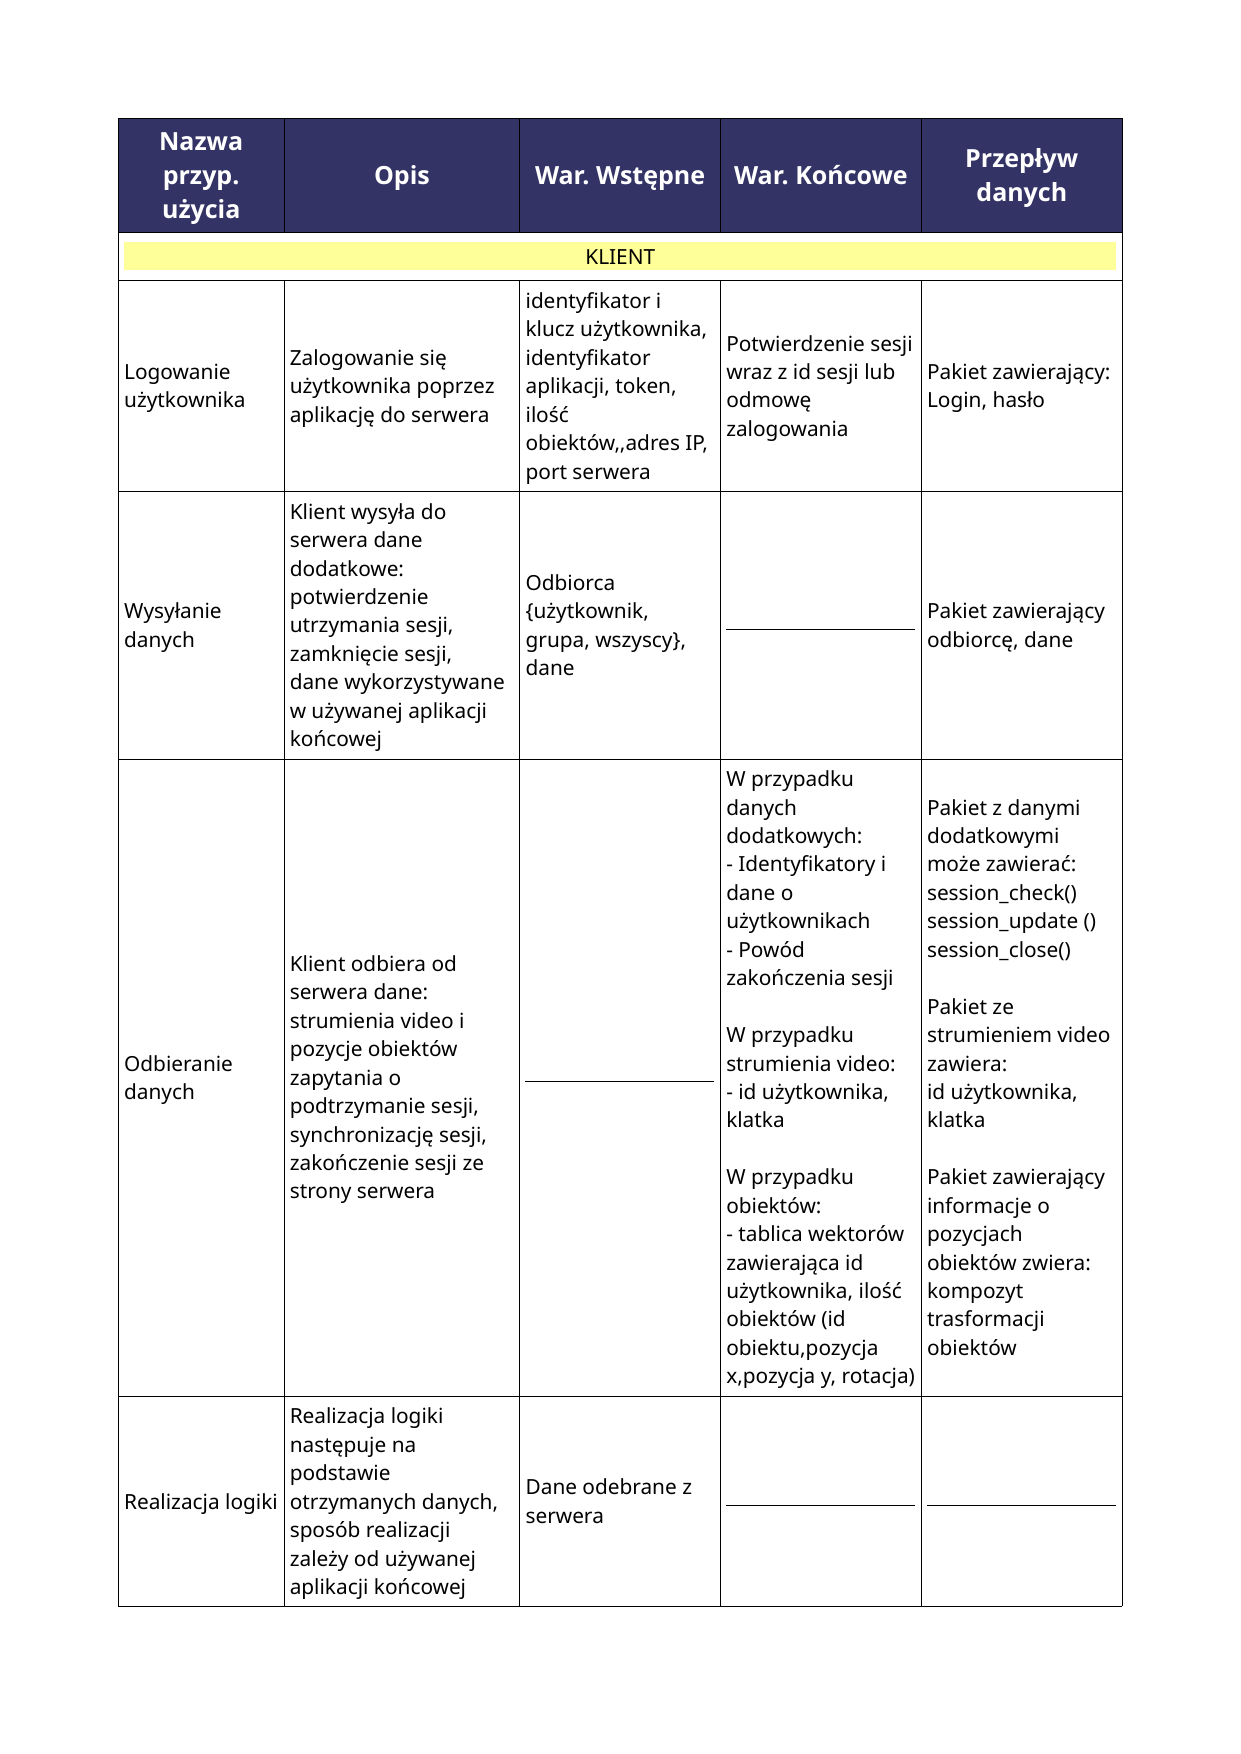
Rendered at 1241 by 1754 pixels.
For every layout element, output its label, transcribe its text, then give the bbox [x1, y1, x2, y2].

table_cell Realizacja logiki [119, 1397, 284, 1606]
table_cell KLIENT [119, 233, 1122, 280]
table_cell [520, 760, 720, 1396]
table_header War. Wstępne [520, 119, 720, 232]
table_cell Odbiorca {użytkownik, grupa, wszyscy}, dane [520, 492, 720, 758]
table_cell Klient wysyła do serwera dane dodatkowe: potwierdzenie utrzymania sesji, zamknięcie sesji, dane wykorzystywane w używanej aplikacji końcowej [285, 492, 519, 758]
table_cell [721, 1397, 921, 1606]
table_cell [922, 1397, 1122, 1606]
table_cell Dane odebrane z serwera [520, 1397, 720, 1606]
table_header Nazwa przyp. użycia [119, 119, 284, 232]
table_cell Odbieranie danych [119, 760, 284, 1396]
table_cell Wysyłanie danych [119, 492, 284, 758]
table_header Opis [285, 119, 519, 232]
table_cell Pakiet zawierający odbiorcę, dane [922, 492, 1122, 758]
table_cell Pakiet zawierający: Login, hasło [922, 281, 1122, 491]
table_header War. Końcowe [721, 119, 921, 232]
table_cell Logowanie użytkownika [119, 281, 284, 491]
table_cell W przypadku danych dodatkowych: - Identyfikatory i dane o użytkownikach - Powód zakończenia sesji W przypadku strumienia video: - id użytkownika, klatka W przypadku obiektów: - tablica wektorów zawierająca id użytkownika, ilość obiektów (id obiektu,pozycja x,pozycja y, rotacja) [721, 760, 921, 1396]
table_cell Potwierdzenie sesji wraz z id sesji lub odmowę zalogowania [721, 281, 921, 491]
table_cell Realizacja logiki następuje na podstawie otrzymanych danych, sposób realizacji zależy od używanej aplikacji końcowej [285, 1397, 519, 1606]
table_cell Pakiet z danymi dodatkowymi może zawierać: session_check() session_update () session_close() Pakiet ze strumieniem video zawiera: id użytkownika, klatka Pakiet zawierający informacje o pozycjach obiektów zwiera: kompozyt trasformacji obiektów [922, 760, 1122, 1396]
table_cell [721, 492, 921, 758]
table_cell Klient odbiera od serwera dane: strumienia video i pozycje obiektów zapytania o podtrzymanie sesji, synchronizację sesji, zakończenie sesji ze strony serwera [285, 760, 519, 1396]
table_header Przepływ danych [922, 119, 1122, 232]
table_cell Zalogowanie się użytkownika poprzez aplikację do serwera [285, 281, 519, 491]
table_cell identyfikator i klucz użytkownika, identyfikator aplikacji, token, ilość obiektów,,adres IP, port serwera [520, 281, 720, 491]
